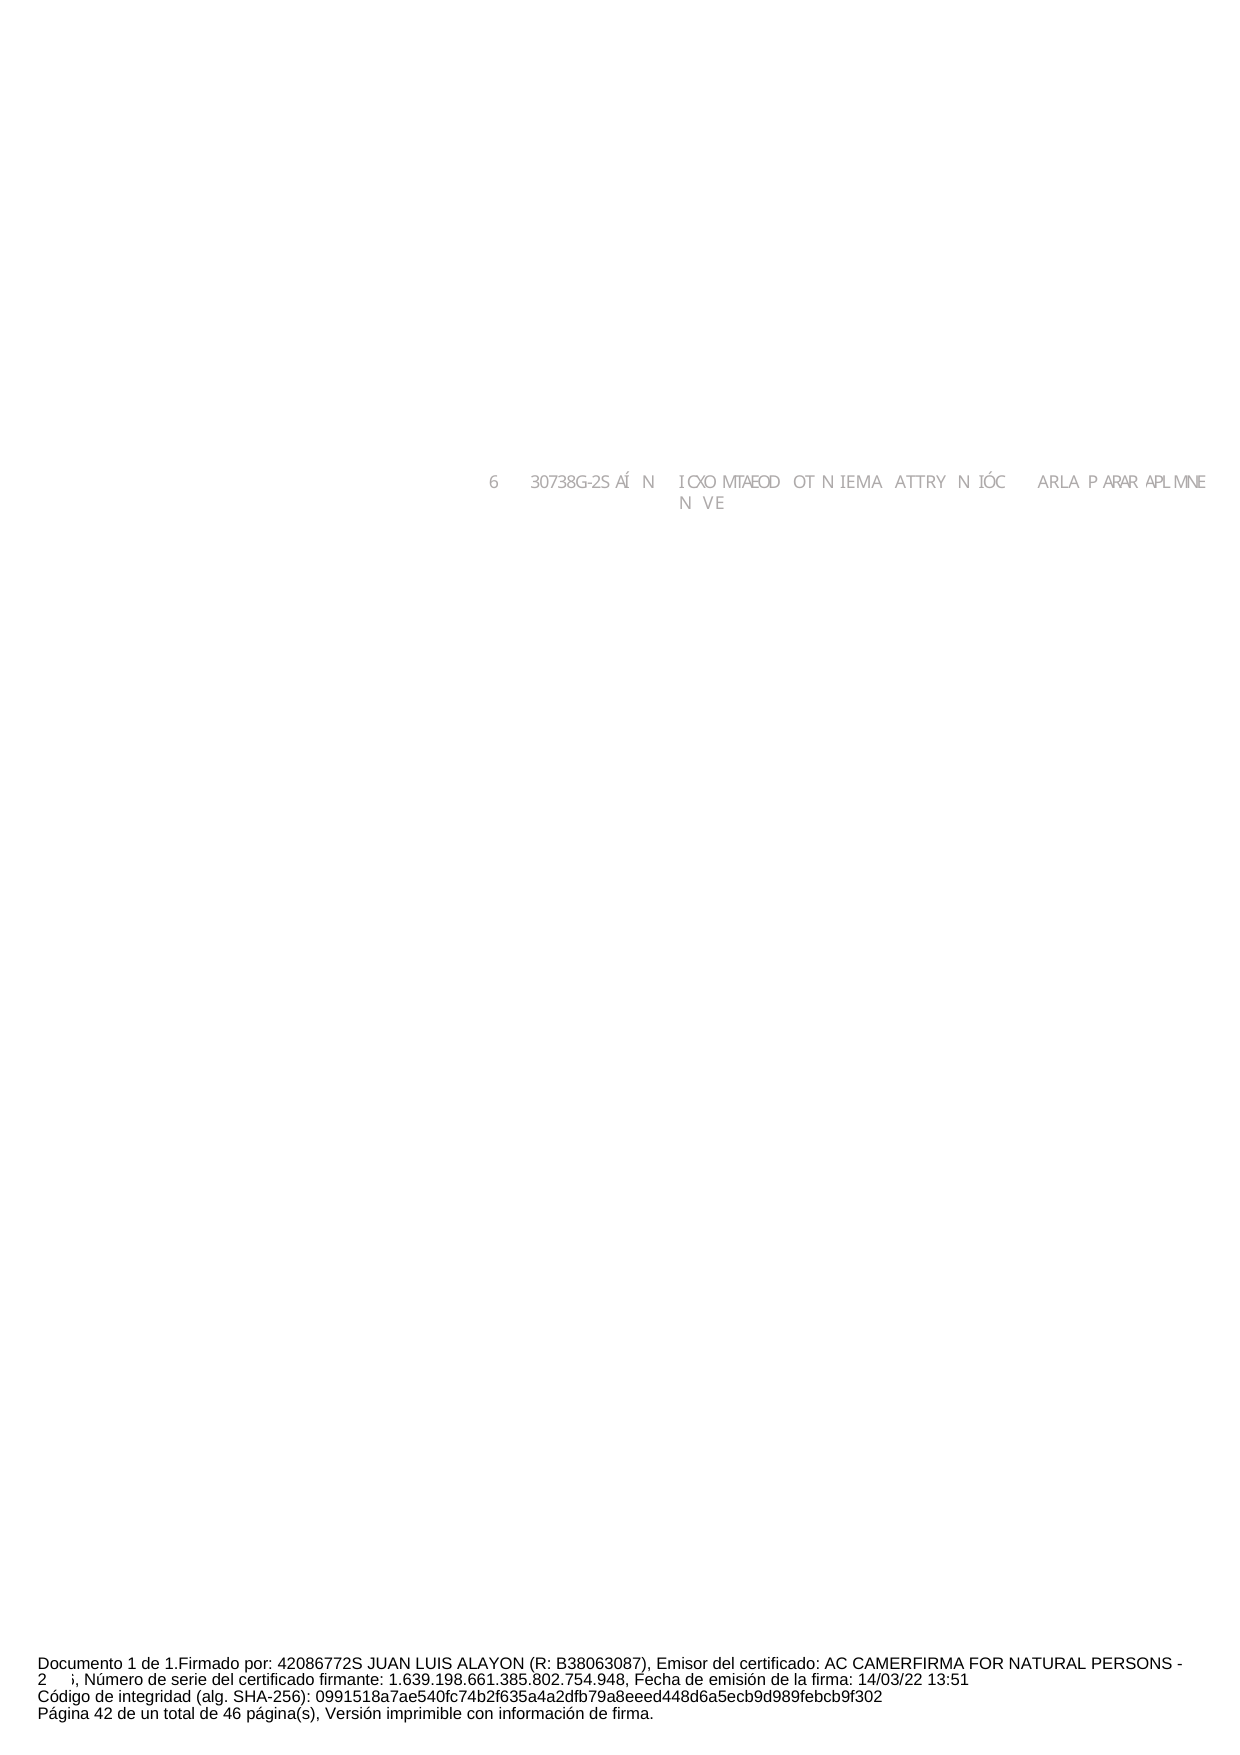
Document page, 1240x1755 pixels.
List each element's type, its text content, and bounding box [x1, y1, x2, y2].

text 016, Número de serie del certificado firmante: 1.639.198.661.385.802.754.948, Fecha de emisión de la firma: 14/03/22 13:51 [72, 1673, 993, 1689]
text 6 [488, 471, 522, 492]
text Documento 1 de 1.Firmado por: 42086772S JUAN LUIS ALAYON (R: B38063087), Emisor del certificado: AC CAMERFIRMA FOR NATURAL PERSONS - [37, 1654, 1208, 1673]
text APL MNE [1146, 471, 1230, 492]
text Página 42 de un total de 46 página(s), Versión imprimible con información de firma. [37, 1706, 907, 1723]
text Código de integridad (alg. SHA-256): 0991518a7ae540fc74b2f635a4a2dfb79a8eeed448d6a5ecb9d989febcb9f302 [37, 1689, 907, 1706]
text ARLA P ARAR [1037, 471, 1146, 492]
text I CXO MTAEOD OT N IEMA ATTRY N IÓC N VE [678, 471, 1008, 514]
text 2 [37, 1673, 72, 1689]
text 30738G-2S AÍ N [530, 471, 658, 492]
